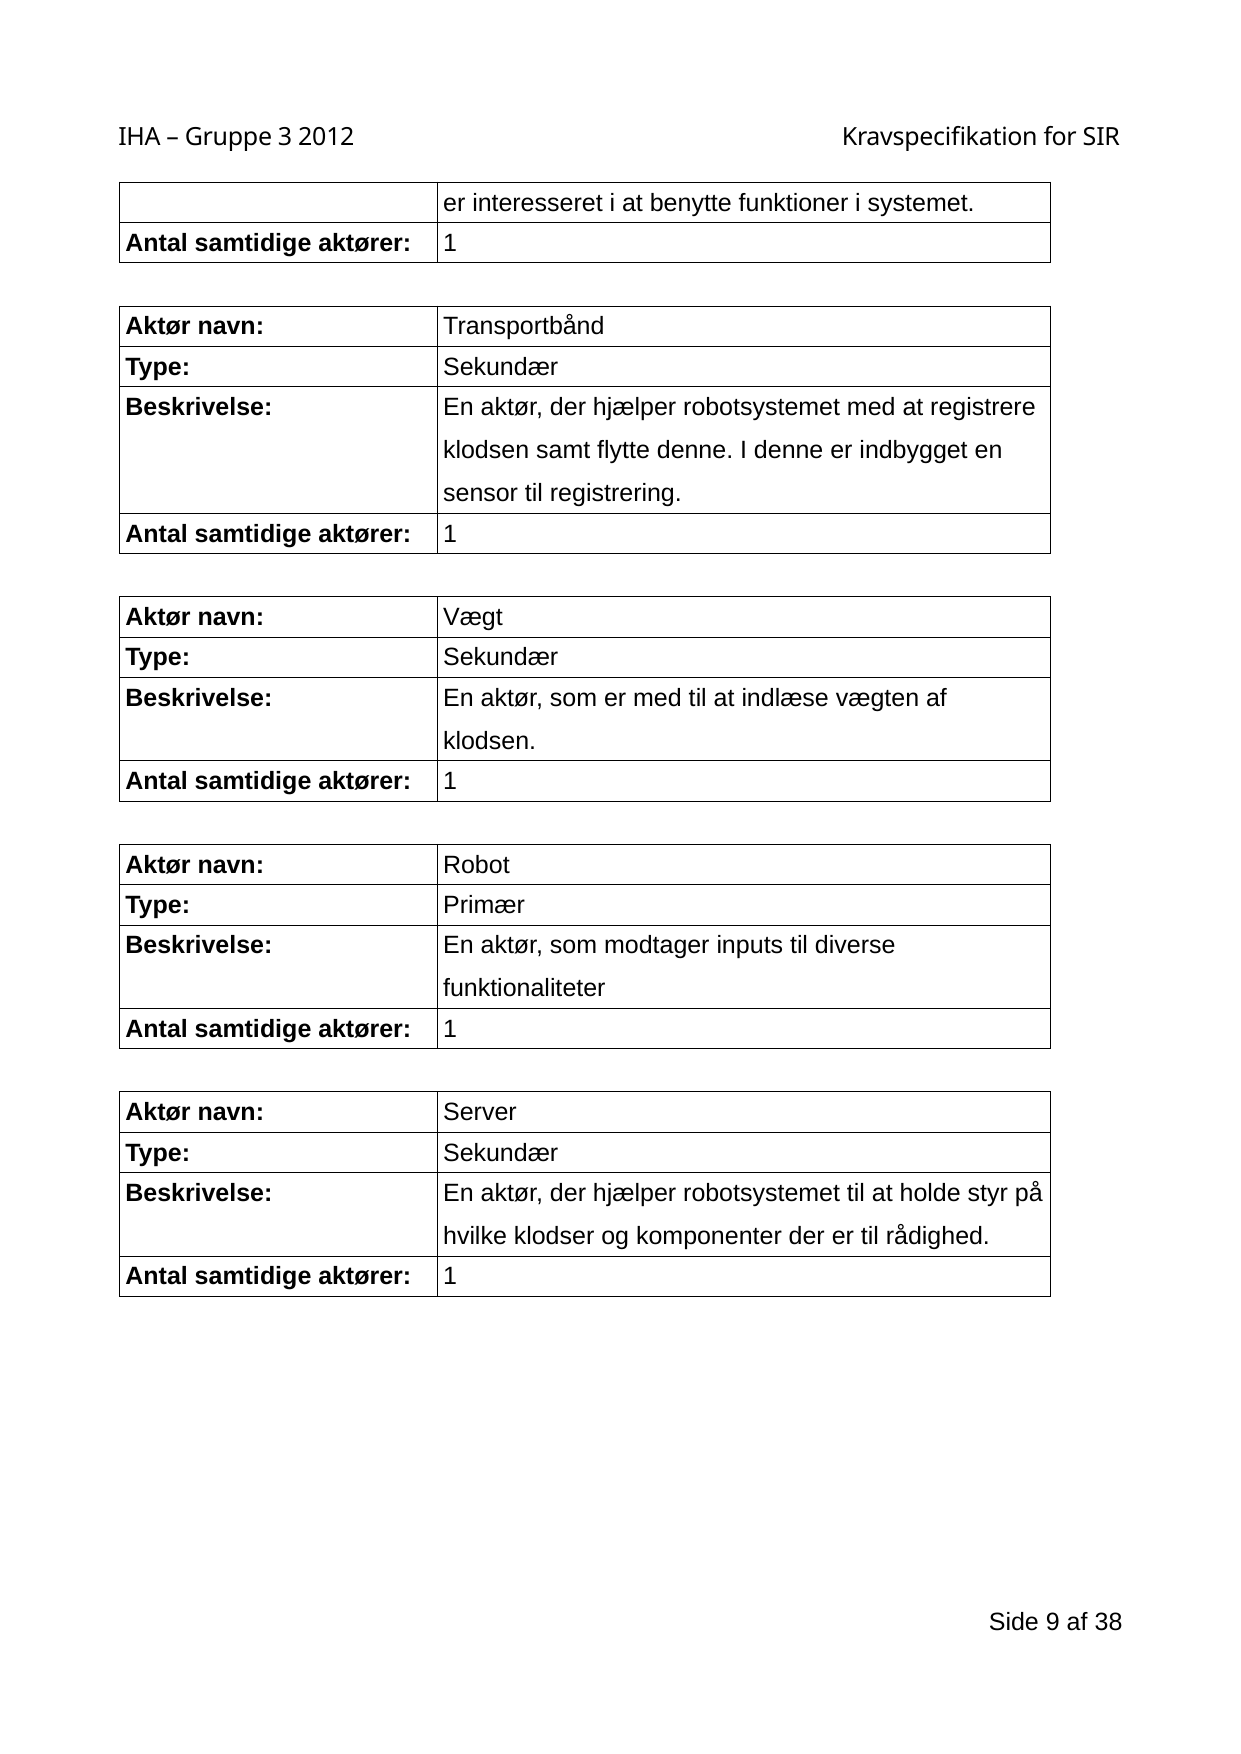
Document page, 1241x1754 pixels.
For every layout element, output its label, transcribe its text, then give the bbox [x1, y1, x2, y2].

table_cell En aktør, der hjælper robotsystemet til at holde styr på hvilke klodser og komponenter der er til rådighed. [438, 1173, 1050, 1256]
table_cell Antal samtidige aktører: [120, 1009, 437, 1048]
table_cell Sekundær [438, 638, 1050, 677]
table_cell Type: [120, 1133, 437, 1172]
table_cell Type: [120, 347, 437, 386]
table_cell Antal samtidige aktører: [120, 514, 437, 553]
table_header Transportbånd [438, 307, 1050, 346]
table_cell En aktør, der hjælper robotsystemet med at registrere klodsen samt flytte denne. I denne er indbygget en sensor til registrering. [438, 387, 1050, 513]
table_cell Sekundær [438, 347, 1050, 386]
table_cell 1 [438, 1009, 1050, 1048]
table_header Vægt [438, 597, 1050, 637]
table_header Aktør navn: [120, 845, 437, 884]
table_cell Beskrivelse: [120, 387, 437, 513]
table_cell Antal samtidige aktører: [120, 1257, 437, 1296]
table_cell En aktør, som modtager inputs til diverse funktionaliteter [438, 926, 1050, 1008]
table_header Aktør navn: [120, 307, 437, 346]
table_cell 1 [438, 1257, 1050, 1296]
table_cell Type: [120, 885, 437, 924]
table_cell Beskrivelse: [120, 678, 437, 760]
table_header Aktør navn: [120, 1092, 437, 1132]
table_cell Primær [438, 885, 1050, 924]
table_cell Antal samtidige aktører: [120, 761, 437, 801]
table_cell Antal samtidige aktører: [120, 223, 437, 262]
table_cell [120, 183, 437, 222]
table_cell 1 [438, 761, 1050, 801]
table_cell Beskrivelse: [120, 1173, 437, 1256]
table_header Aktør navn: [120, 597, 437, 637]
table_header Robot [438, 845, 1050, 884]
table_cell er interesseret i at benytte funktioner i systemet. [438, 183, 1050, 222]
table_header Server [438, 1092, 1050, 1132]
table_cell En aktør, som er med til at indlæse vægten af klodsen. [438, 678, 1050, 760]
table_cell Type: [120, 638, 437, 677]
table_cell 1 [438, 223, 1050, 262]
table_cell Sekundær [438, 1133, 1050, 1172]
table_cell 1 [438, 514, 1050, 553]
table_cell Beskrivelse: [120, 926, 437, 1008]
